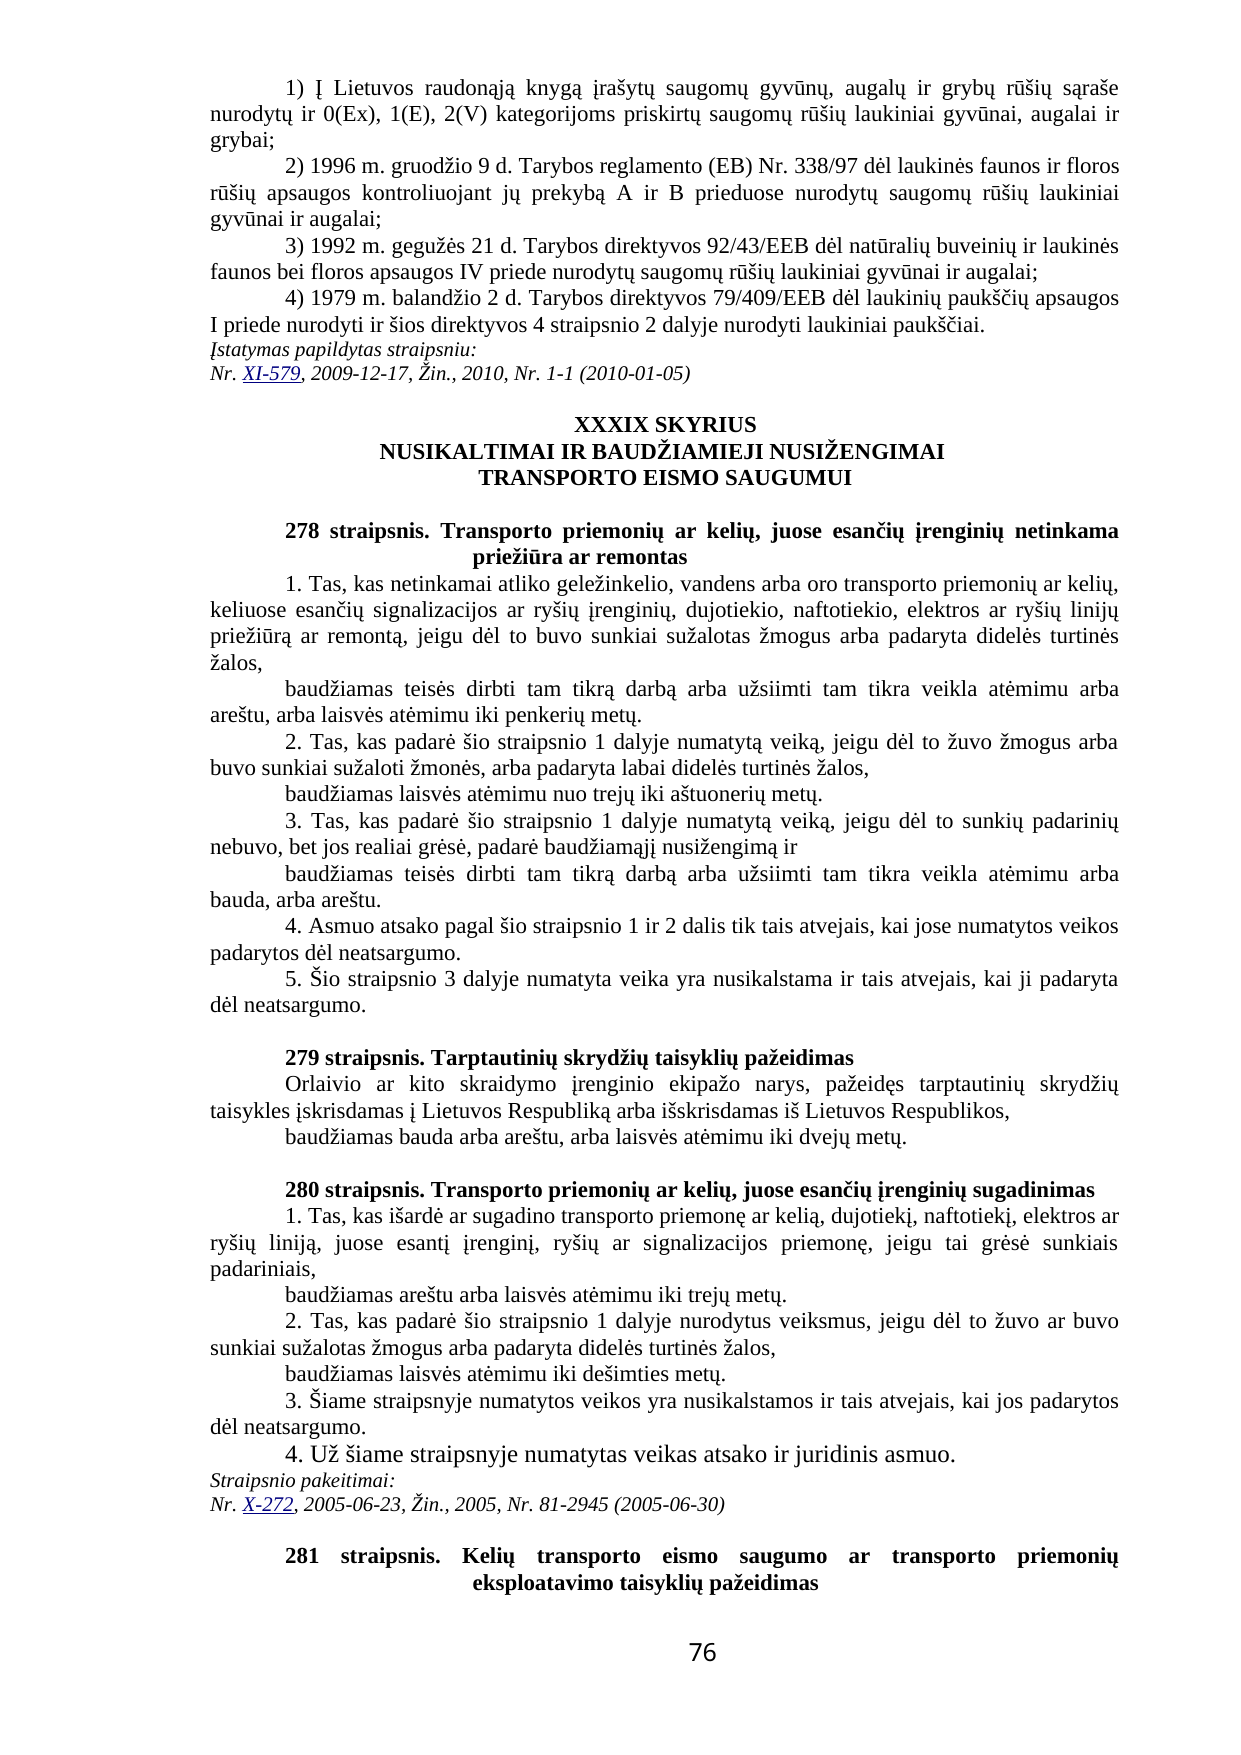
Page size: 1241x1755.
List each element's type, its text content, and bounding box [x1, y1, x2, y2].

text baudžiamas teisės dirbti tam tikrą darbą arba užsiimti tam tikra veikla atėmimu arba bauda, arba areštu. [210, 859, 1120, 912]
text 281 straipsnis. Kelių transporto eismo saugumo ar transporto priemonių eksploatavimo taisyklių pažeidimas [285, 1543, 1120, 1595]
text 279 straipsnis. Tarptautinių skrydžių taisyklių pažeidimas [210, 1044, 1120, 1070]
text baudžiamas areštu arba laisvės atėmimu iki trejų metų. [210, 1281, 1120, 1308]
text Nr. XI-579, 2009-12-17, Žin., 2010, Nr. 1-1 (2010-01-05) [210, 361, 1120, 385]
text Orlaivio ar kito skraidymo įrenginio ekipažo narys, pažeidęs tarptautinių skrydžių taisykles įskrisdamas į Lietuvos Respubliką arba išskrisdamas iš Lietuvos Respublikos, [210, 1070, 1120, 1123]
text 2. Tas, kas padarė šio straipsnio 1 dalyje nurodytus veiksmus, jeigu dėl to žuvo ar buvo sunkiai sužalotas žmogus arba padaryta didelės turtinės žalos, [210, 1308, 1120, 1360]
text Įstatymas papildytas straipsniu: [210, 337, 1120, 361]
text 3. Tas, kas padarė šio straipsnio 1 dalyje numatytą veiką, jeigu dėl to sunkių padarinių nebuvo, bet jos realiai grėsė, padarė baudžiamąjį nusižengimą ir [210, 807, 1120, 859]
text XXXIX SKYRIUS [210, 412, 1120, 438]
text 280 straipsnis. Transporto priemonių ar kelių, juose esančių įrenginių sugadinimas [285, 1176, 1120, 1202]
text 3. Šiame straipsnyje numatytos veikos yra nusikalstamos ir tais atvejais, kai jos padarytos dėl neatsargumo. [210, 1387, 1120, 1439]
text 3) 1992 m. gegužės 21 d. Tarybos direktyvos 92/43/EEB dėl natūralių buveinių ir laukinės faunos bei floros apsaugos IV priede nurodytų saugomų rūšių laukiniai gyvūnai ir augalai; [210, 232, 1120, 284]
text Straipsnio pakeitimai: [210, 1468, 1120, 1492]
text 5. Šio straipsnio 3 dalyje numatyta veika yra nusikalstama ir tais atvejais, kai ji padaryta dėl neatsargumo. [210, 965, 1120, 1018]
text 1. Tas, kas išardė ar sugadino transporto priemonę ar kelią, dujotiekį, naftotiekį, elektros ar ryšių liniją, juose esantį įrenginį, ryšių ar signalizacijos priemonę, jeigu tai grėsė sunkiais padariniais, [210, 1202, 1120, 1281]
text 2. Tas, kas padarė šio straipsnio 1 dalyje numatytą veiką, jeigu dėl to žuvo žmogus arba buvo sunkiai sužaloti žmonės, arba padaryta labai didelės turtinės žalos, [210, 728, 1120, 781]
text 4) 1979 m. balandžio 2 d. Tarybos direktyvos 79/409/EEB dėl laukinių paukščių apsaugos I priede nurodyti ir šios direktyvos 4 straipsnio 2 dalyje nurodyti laukiniai paukščiai. [210, 284, 1120, 337]
text 1) Į Lietuvos raudonąją knygą įrašytų saugomų gyvūnų, augalų ir grybų rūšių sąraše nurodytų ir 0(Ex), 1(E), 2(V) kategorijoms priskirtų saugomų rūšių laukiniai gyvūnai, augalai ir grybai; [210, 73, 1120, 153]
text 4. Asmuo atsako pagal šio straipsnio 1 ir 2 dalis tik tais atvejais, kai jose numatytos veikos padarytos dėl neatsargumo. [210, 912, 1120, 965]
text baudžiamas laisvės atėmimu iki dešimties metų. [210, 1360, 1120, 1387]
text NUSIKALTIMAI IR BAUDŽIAMIEJI NUSIŽENGIMAI TRANSPORTO EISMO SAUGUMUI [210, 438, 1120, 491]
text baudžiamas bauda arba areštu, arba laisvės atėmimu iki dvejų metų. [210, 1123, 1120, 1149]
text 278 straipsnis. Transporto priemonių ar kelių, juose esančių įrenginių netinkama priežiūra ar remontas [285, 517, 1120, 570]
text baudžiamas laisvės atėmimu nuo trejų iki aštuonerių metų. [210, 781, 1120, 807]
text baudžiamas teisės dirbti tam tikrą darbą arba užsiimti tam tikra veikla atėmimu arba areštu, arba laisvės atėmimu iki penkerių metų. [210, 675, 1120, 728]
text 4. Už šiame straipsnyje numatytas veikas atsako ir juridinis asmuo. [210, 1439, 1120, 1468]
text Nr. X-272, 2005-06-23, Žin., 2005, Nr. 81-2945 (2005-06-30) [210, 1492, 1120, 1516]
text 2) 1996 m. gruodžio 9 d. Tarybos reglamento (EB) Nr. 338/97 dėl laukinės faunos ir floros rūšių apsaugos kontroliuojant jų prekybą A ir B prieduose nurodytų saugomų rūšių laukiniai gyvūnai ir augalai; [210, 153, 1120, 232]
text 1. Tas, kas netinkamai atliko geležinkelio, vandens arba oro transporto priemonių ar kelių, keliuose esančių signalizacijos ar ryšių įrenginių, dujotiekio, naftotiekio, elektros ar ryšių linijų priežiūrą ar remontą, jeigu dėl to buvo sunkiai sužalotas žmogus arba padaryta didelės turtinės žalos, [210, 570, 1120, 675]
